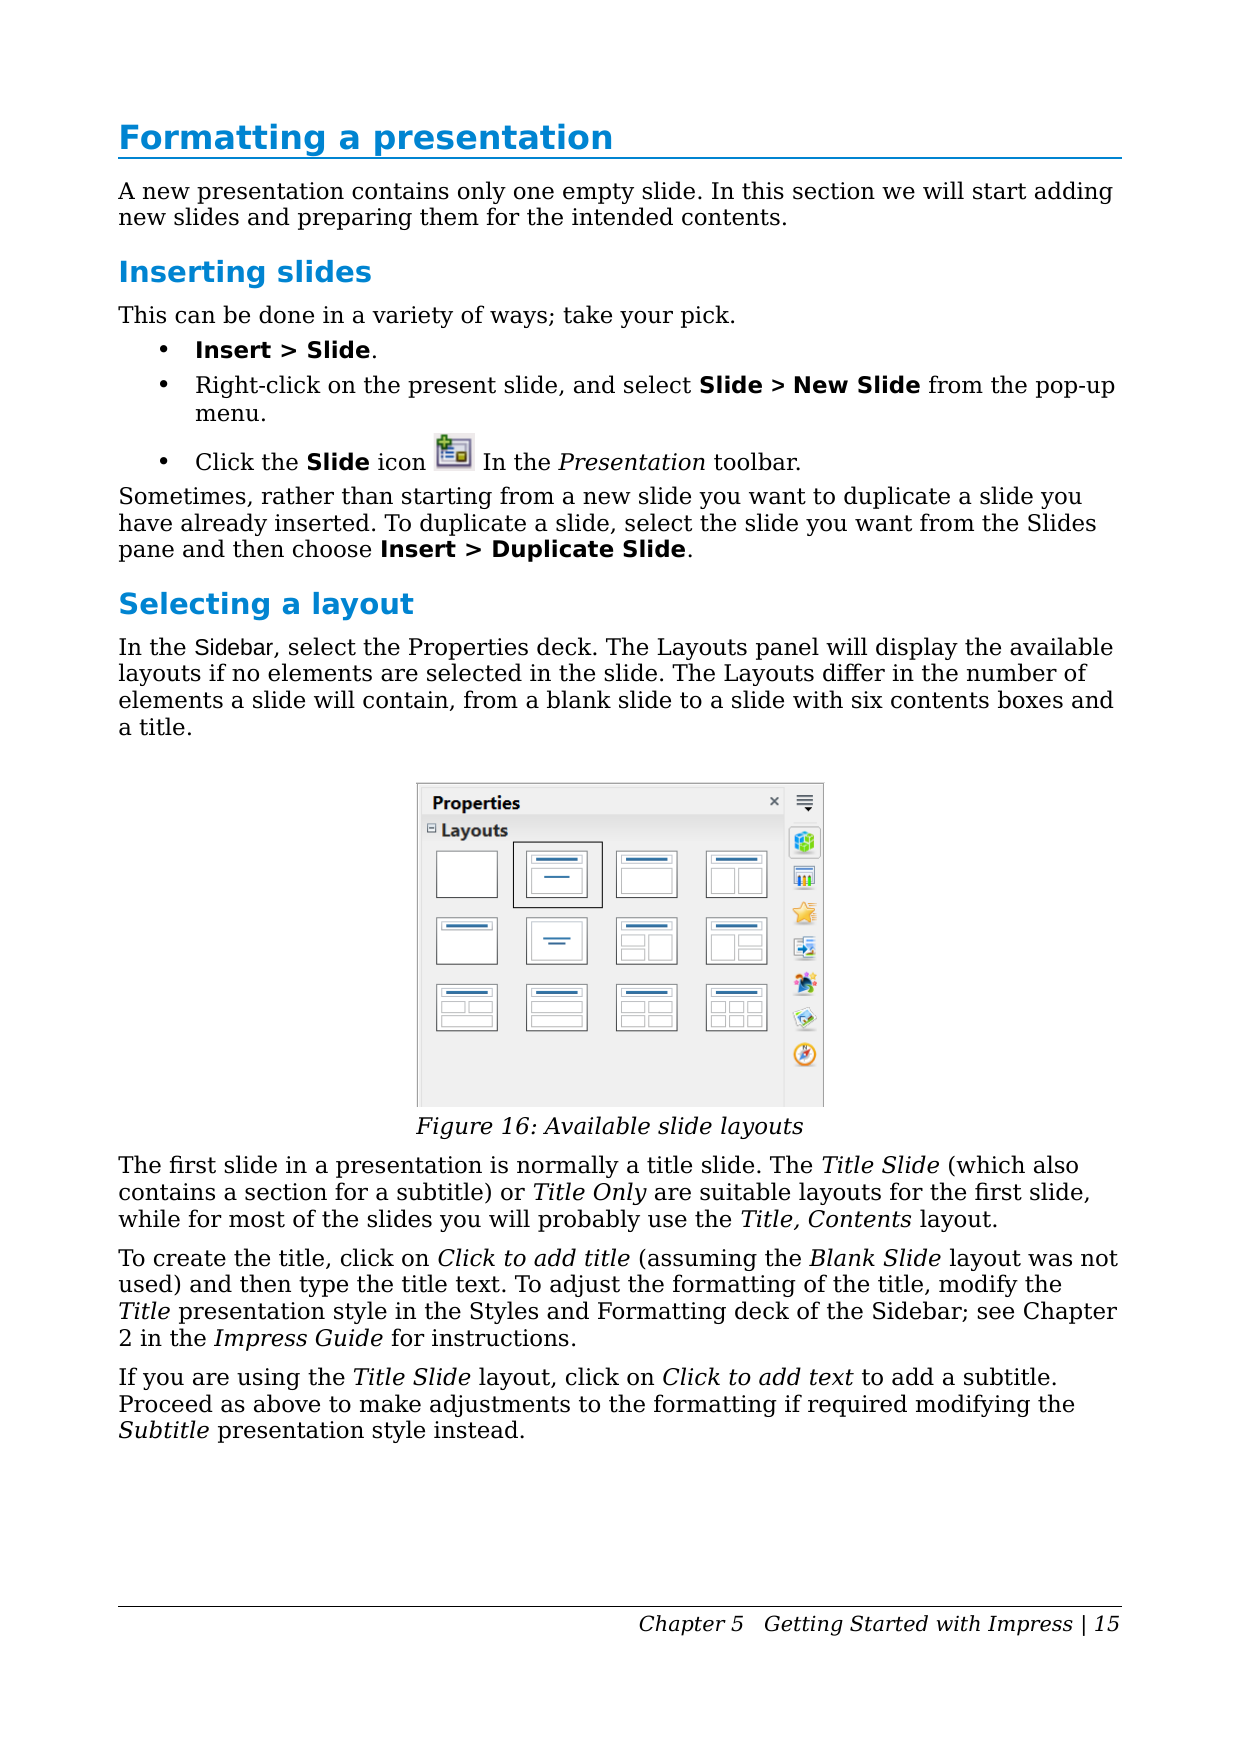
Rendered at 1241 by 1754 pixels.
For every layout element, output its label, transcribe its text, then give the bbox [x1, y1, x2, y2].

text If you are using the Title Slide layout, click on Click to add text to add a subtitle. Proceed as above to make adjustments to the formatting if required modifying the Subtitle presentation style instead. [118, 1364, 1122, 1444]
text Sometimes, rather than starting from a new slide you want to duplicate a slide you have already inserted. To duplicate a slide, select the slide you want from the Slides pane and then choose Insert > Duplicate Slide. [118, 483, 1122, 563]
text In the Sidebar, select the Properties deck. The Layouts panel will display the available layouts if no elements are selected in the slide. The Layouts differ in the number of elements a slide will contain, from a blank slide to a slide with six contents boxes and a title. [118, 634, 1122, 741]
picture [433, 433, 475, 471]
list This can be done in a variety of ways; take your pick. [118, 302, 1122, 328]
picture [416, 779, 825, 1107]
text Figure 16: Available slide layouts [416, 1113, 824, 1140]
text A new presentation contains only one empty slide. In this section we will start adding new slides and preparing them for the intended contents. [118, 178, 1122, 231]
subtitle Formatting a presentation [118, 118, 1122, 157]
list Click the Slide icon In the Presentation toolbar. [156, 433, 1122, 477]
subtitle Selecting a layout [118, 587, 1122, 621]
text To create the title, click on Click to add title (assuming the Blank Slide layout was not used) and then type the title text. To adjust the formatting of the title, modify the Title presentation style in the Styles and Formatting deck of the Sidebar; see Chapter 2 in the Impress Guide for instructions. [118, 1245, 1122, 1352]
list Right-click on the present slide, and select Slide > New Slide from the pop-up menu. [156, 370, 1122, 427]
text The first slide in a presentation is normally a title slide. The Title Slide (which also contains a section for a subtitle) or Title Only are suitable layouts for the first slide, while for most of the slides you will probably use the Title, Contents layout. [118, 1152, 1122, 1232]
list Insert > Slide. [156, 335, 1122, 364]
subtitle Inserting slides [118, 256, 1122, 289]
